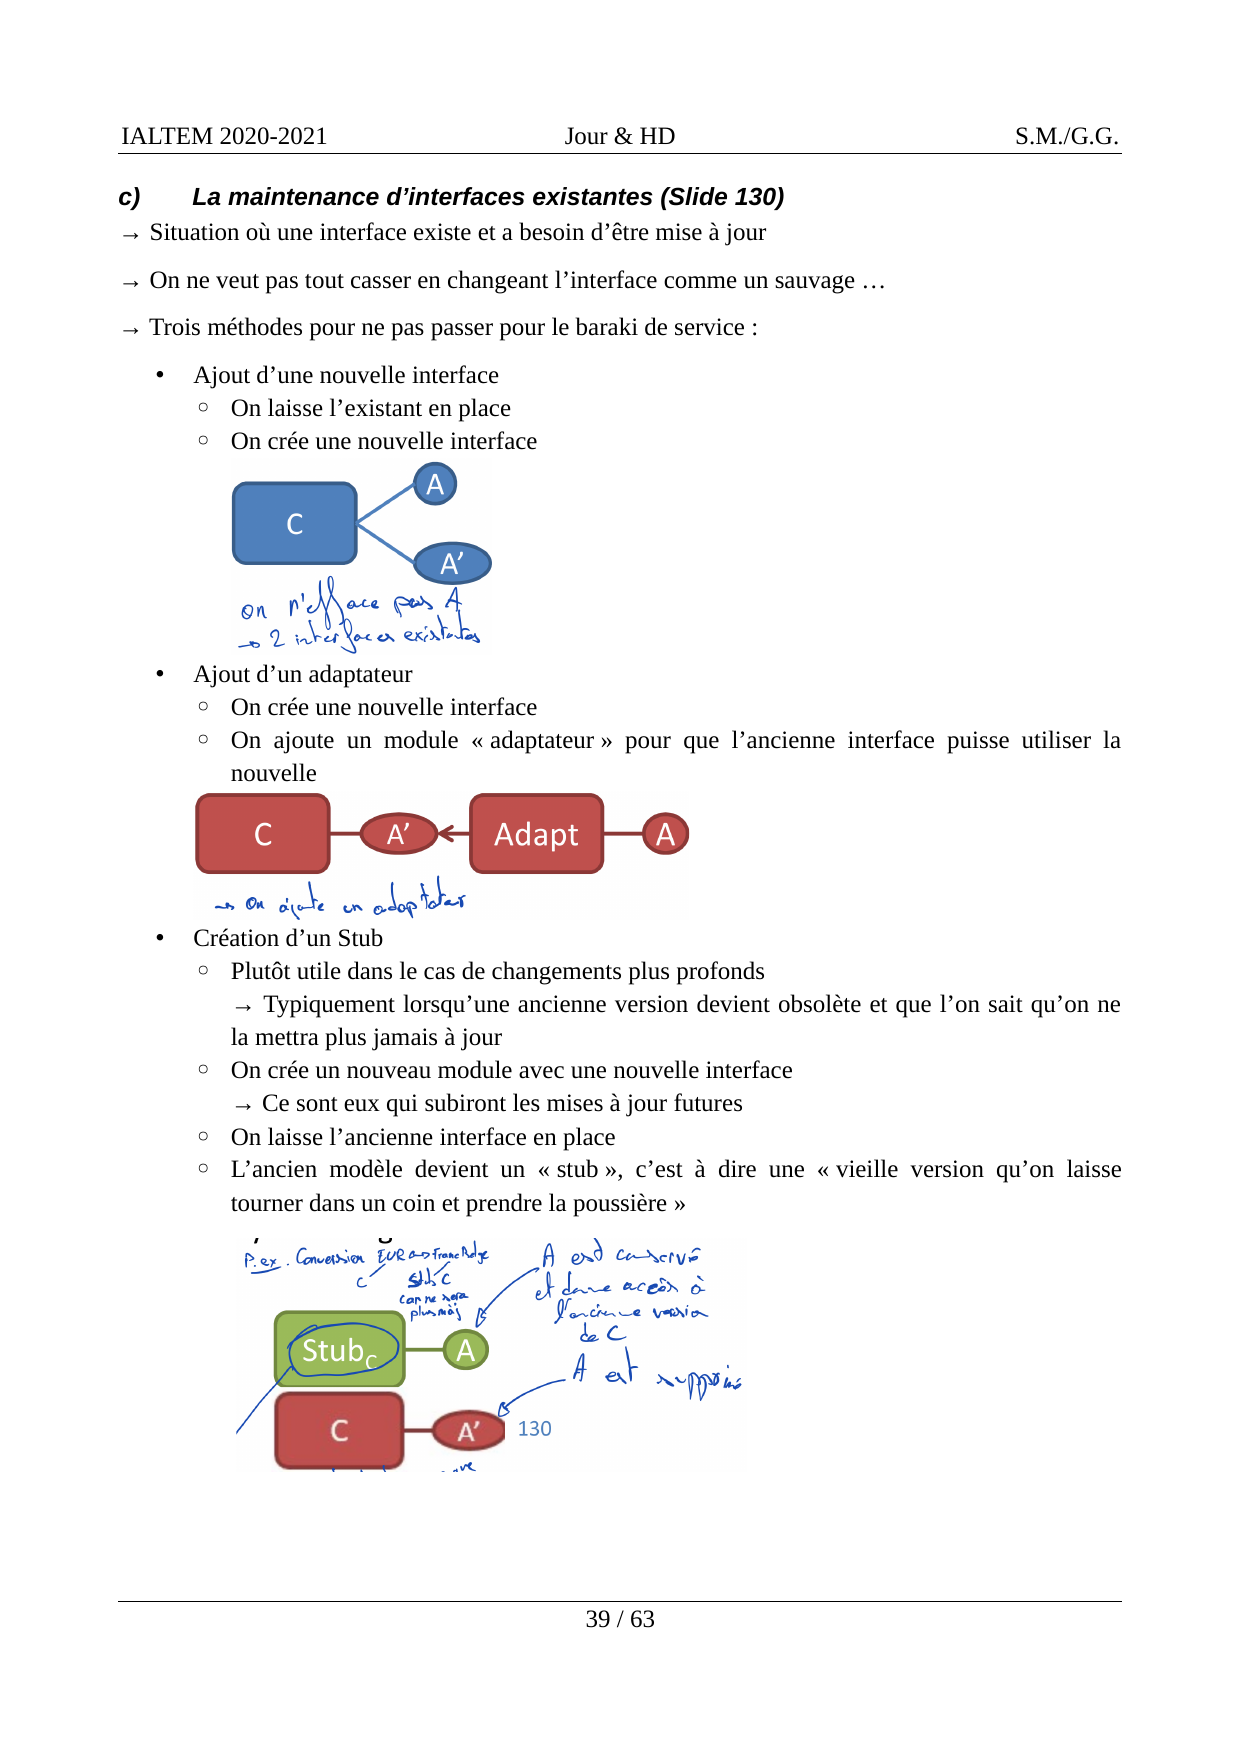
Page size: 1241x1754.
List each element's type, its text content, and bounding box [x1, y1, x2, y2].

list On crée une nouvelle interface [193, 692, 1122, 721]
list → Typiquement lorsqu’une ancienne version devient obsolète et que l’on sait qu’on ne la mettra plus jamais à jour [193, 989, 1122, 1051]
list → Ce sont eux qui subiront les mises à jour futures [193, 1088, 1122, 1117]
picture [230, 458, 492, 655]
text → Trois méthodes pour ne pas passer pour le baraki de service : [118, 312, 1122, 341]
list Plutôt utile dans le cas de changements plus profonds [193, 956, 1122, 985]
list Création d’un Stub [156, 923, 1122, 952]
list On ajoute un module « adaptateur » pour que l’ancienne interface puisse utiliser la nouvelle [193, 725, 1122, 787]
list On crée un nouveau module avec une nouvelle interface [193, 1056, 1122, 1084]
list On laisse l’ancienne interface en place [193, 1122, 1122, 1150]
subtitle La maintenance d’interfaces existantes (Slide 130) [118, 182, 1122, 211]
list L’ancien modèle devient un « stub », c’est à dire une « vieille version qu’on laisse tourner dans un coin et prendre la poussière » [193, 1154, 1122, 1216]
text → Situation où une interface existe et a besoin d’être mise à jour [118, 217, 1122, 246]
list Ajout d’un adaptateur [156, 659, 1122, 688]
list On crée une nouvelle interface [193, 426, 1122, 455]
text → On ne veut pas tout casser en changeant l’interface comme un sauvage … [118, 265, 1122, 293]
picture [193, 791, 690, 920]
list Ajout d’une nouvelle interface [156, 360, 1122, 389]
list On laisse l’existant en place [193, 393, 1122, 422]
picture [236, 1238, 748, 1472]
